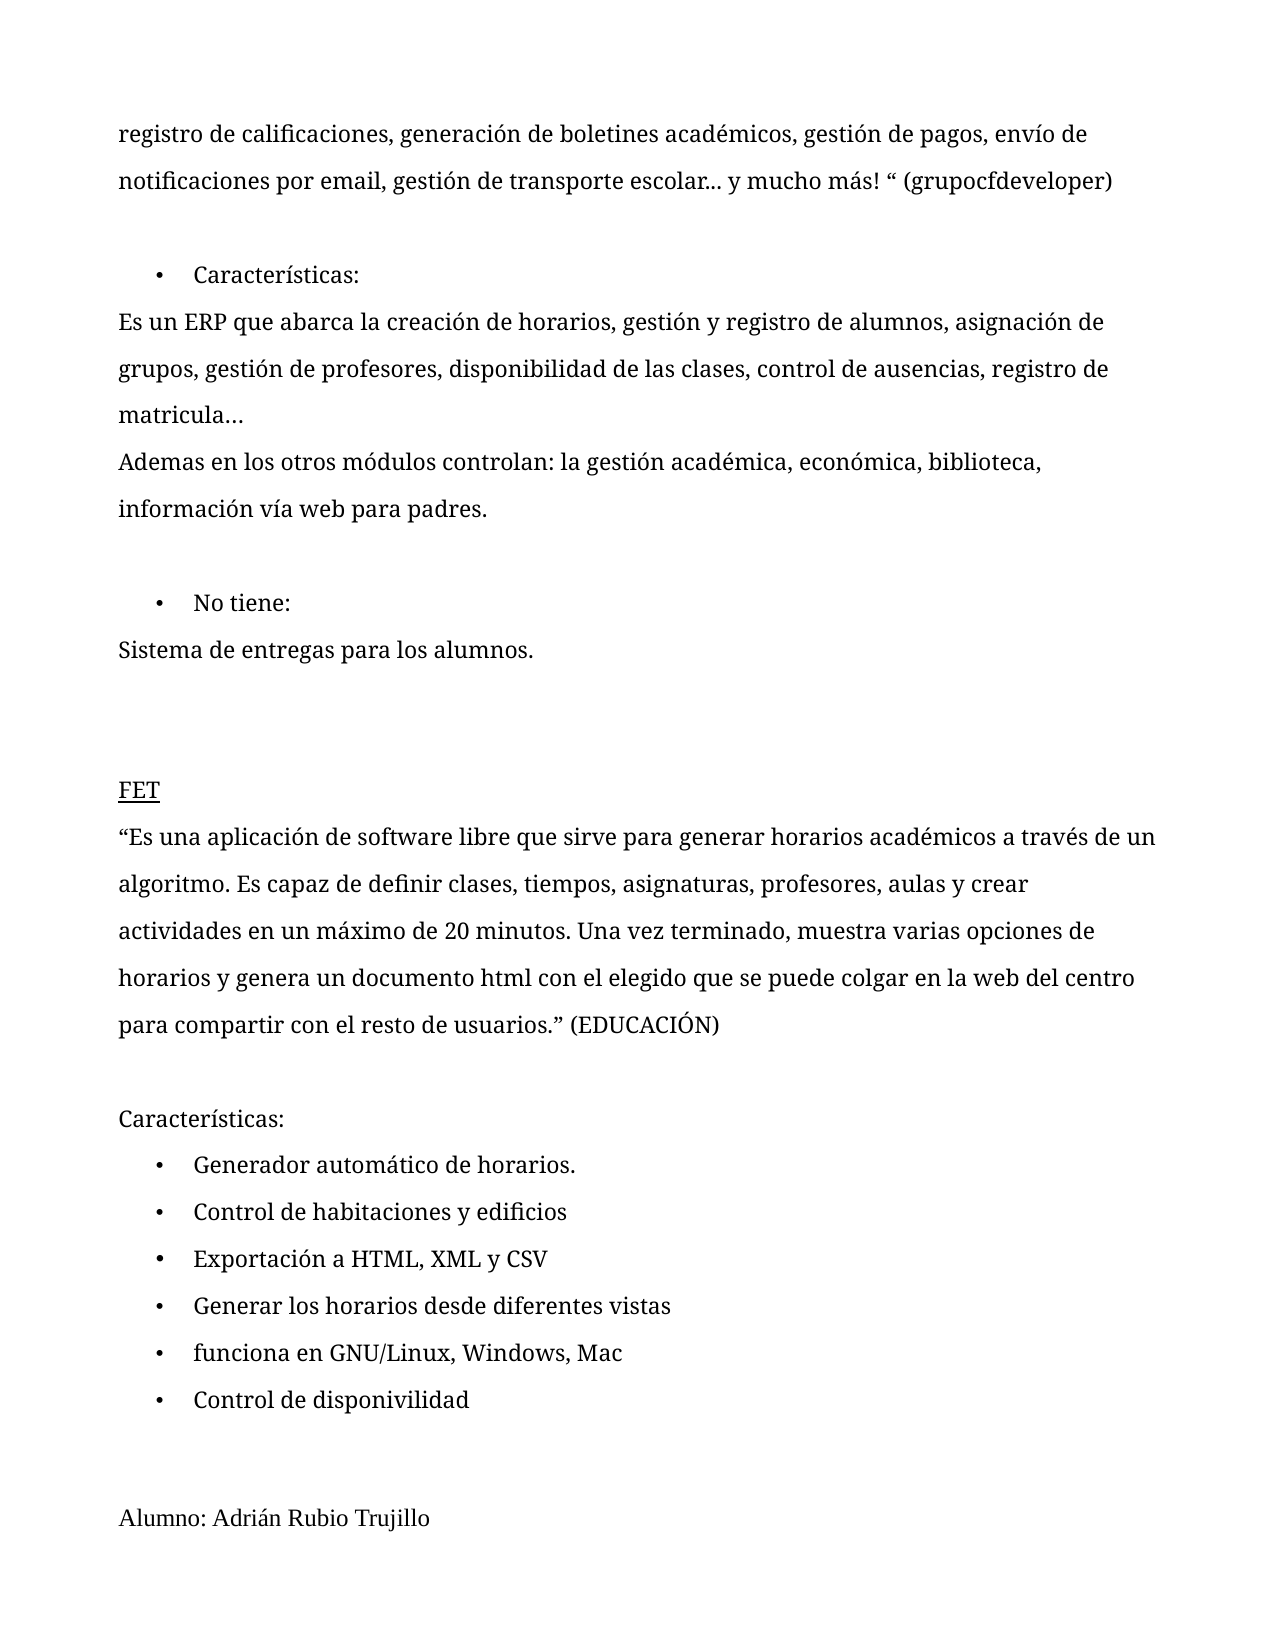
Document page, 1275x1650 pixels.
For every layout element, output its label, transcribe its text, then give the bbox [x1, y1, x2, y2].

list Control de disponivilidad [156, 1384, 1157, 1415]
list Exportación a HTML, XML y CSV [156, 1243, 1157, 1274]
list No tiene: [156, 587, 1157, 618]
text Ademas en los otros módulos controlan: la gestión académica, económica, biblioteca, información vía web para padres. [118, 446, 1157, 524]
list funciona en GNU/Linux, Windows, Mac [156, 1337, 1157, 1368]
text FET [118, 774, 1157, 806]
list Generar los horarios desde diferentes vistas [156, 1290, 1157, 1321]
list Generador automático de horarios. [156, 1149, 1157, 1181]
text “Es una aplicación de software libre que sirve para generar horarios académicos a través de un algoritmo. Es capaz de definir clases, tiempos, asignaturas, profesores, aulas y crear actividades en un máximo de 20 minutos. Una vez terminado, muestra varias opciones de horarios y genera un documento html con el elegido que se puede colgar en la web del centro para compartir con el resto de usuarios.” (EDUCACIÓN) [118, 821, 1157, 1040]
text Sistema de entregas para los alumnos. [118, 634, 1157, 665]
list Control de habitaciones y edificios [156, 1196, 1157, 1227]
list Características: [156, 259, 1157, 290]
text Es un ERP que abarca la creación de horarios, gestión y registro de alumnos, asignación de grupos, gestión de profesores, disponibilidad de las clases, control de ausencias, registro de matricula… [118, 306, 1157, 431]
text registro de calificaciones, generación de boletines académicos, gestión de pagos, envío de notificaciones por email, gestión de transporte escolar... y mucho más! “ (grupocfdeveloper) [118, 118, 1157, 196]
text Características: [118, 1102, 1157, 1134]
